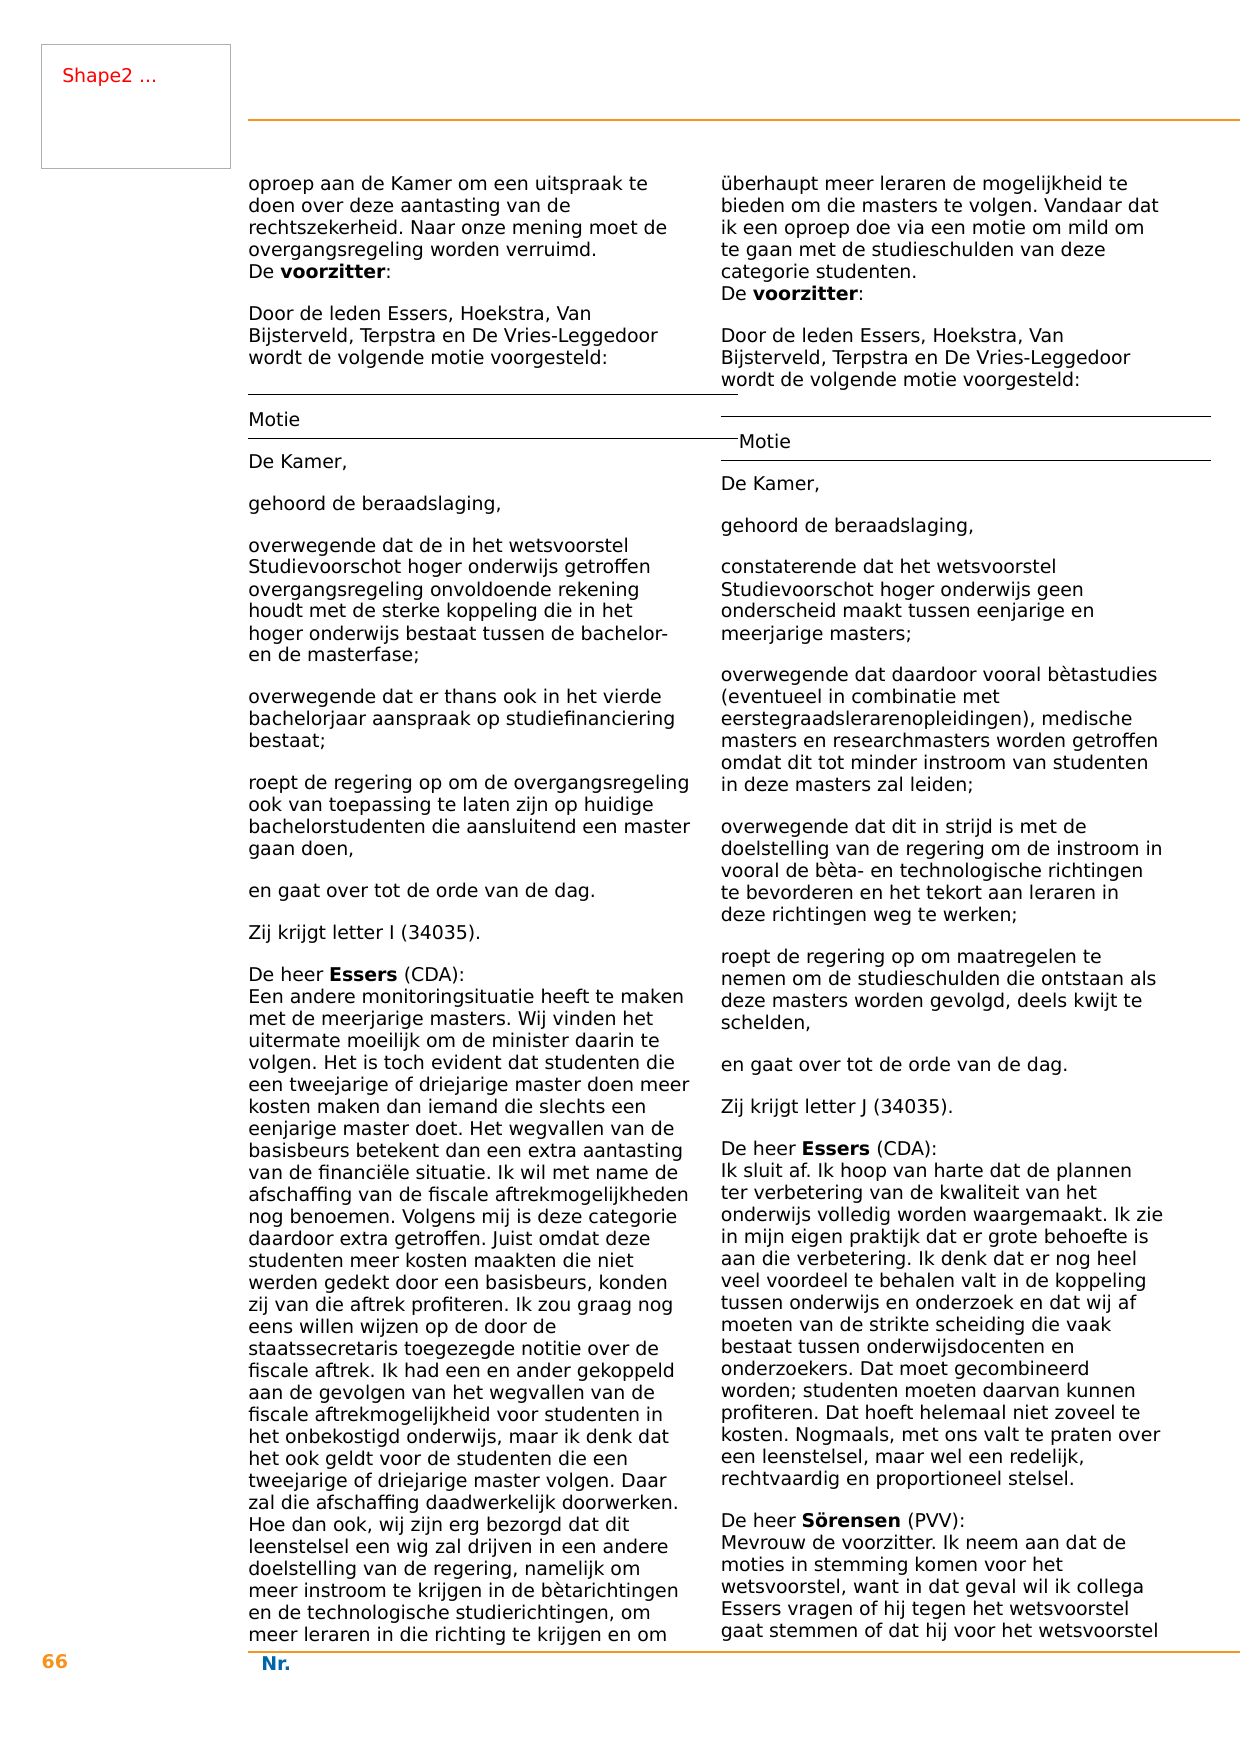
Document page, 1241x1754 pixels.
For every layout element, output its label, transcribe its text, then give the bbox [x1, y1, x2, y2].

text Door de leden Essers, Hoekstra, Van Bijsterveld, Terpstra en De Vries-Leggedoor wordt de volgende motie voorgesteld: [721, 325, 1163, 391]
text De voorzitter: [248, 261, 691, 283]
text Zij krijgt letter J (34035). [721, 1096, 1163, 1118]
text Motie [721, 431, 1163, 452]
text Ik sluit af. Ik hoop van harte dat de plannen ter verbetering van de kwaliteit van het onderwijs volledig worden waargemaakt. Ik zie in mijn eigen praktijk dat er grote behoefte is aan die verbetering. Ik denk dat er nog heel veel voordeel te behalen valt in de koppeling tussen onderwijs en onderzoek en dat wij af moeten van de strikte scheiding die vaak bestaat tussen onderwijsdocenten en onderzoekers. Dat moet gecombineerd worden; studenten moeten daarvan kunnen profiteren. Dat hoeft helemaal niet zoveel te kosten. Nogmaals, met ons valt te praten over een leenstelsel, maar wel een redelijk, rechtvaardig en proportioneel stelsel. [721, 1160, 1163, 1490]
text roept de regering op om maatregelen te nemen om de studieschulden die ontstaan als deze masters worden gevolgd, deels kwijt te schelden, [721, 946, 1163, 1034]
text roept de regering op om de overgangsregeling ook van toepassing te laten zijn op huidige bachelorstudenten die aansluitend een master gaan doen, [248, 772, 691, 860]
text constaterende dat het wetsvoorstel Studievoorschot hoger onderwijs geen onderscheid maakt tussen eenjarige en meerjarige masters; [721, 556, 1163, 644]
text Motie [248, 408, 691, 431]
text overwegende dat daardoor vooral bètastudies (eventueel in combinatie met eerstegraadslerarenopleidingen), medische masters en researchmasters worden getroffen omdat dit tot minder instroom van studenten in deze masters zal leiden; [721, 664, 1163, 796]
text De Kamer, [248, 451, 691, 472]
text en gaat over tot de orde van de dag. [248, 880, 691, 902]
text Mevrouw de voorzitter. Ik neem aan dat de moties in stemming komen voor het wetsvoorstel, want in dat geval wil ik collega Essers vragen of hij tegen het wetsvoorstel gaat stemmen of dat hij voor het wetsvoorstel [721, 1532, 1163, 1642]
text Hoe dan ook, wij zijn erg bezorgd dat dit leenstelsel een wig zal drijven in een andere doelstelling van de regering, namelijk om meer instroom te krijgen in de bètarichtingen en de technologische studierichtingen, om meer leraren in die richting te krijgen en om [248, 1514, 691, 1646]
text De heer Essers (CDA): [248, 964, 691, 986]
text De heer Essers (CDA): [721, 1138, 1163, 1160]
text De Kamer, [721, 472, 1163, 494]
text Een andere monitoringsituatie heeft te maken met de meerjarige masters. Wij vinden het uitermate moeilijk om de minister daarin te volgen. Het is toch evident dat studenten die een tweejarige of driejarige master doen meer kosten maken dan iemand die slechts een eenjarige master doet. Het wegvallen van de basisbeurs betekent dan een extra aantasting van de financiële situatie. Ik wil met name de afschaffing van de fiscale aftrekmogelijkheden nog benoemen. Volgens mij is deze categorie daardoor extra getroffen. Juist omdat deze studenten meer kosten maakten die niet werden gedekt door een basisbeurs, konden zij van die aftrek profiteren. Ik zou graag nog eens willen wijzen op de door de staatssecretaris toegezegde notitie over de fiscale aftrek. Ik had een en ander gekoppeld aan de gevolgen van het wegvallen van de fiscale aftrekmogelijkheid voor studenten in het onbekostigd onderwijs, maar ik denk dat het ook geldt voor de studenten die een tweejarige of driejarige master volgen. Daar zal die afschaffing daadwerkelijk doorwerken. [248, 986, 691, 1514]
text De heer Sörensen (PVV): [721, 1510, 1163, 1532]
text Zij krijgt letter I (34035). [248, 922, 691, 944]
text Door de leden Essers, Hoekstra, Van Bijsterveld, Terpstra en De Vries-Leggedoor wordt de volgende motie voorgesteld: [248, 303, 691, 369]
text overwegende dat de in het wetsvoorstel Studievoorschot hoger onderwijs getroffen overgangsregeling onvoldoende rekening houdt met de sterke koppeling die in het hoger onderwijs bestaat tussen de bachelor- en de masterfase; [248, 534, 691, 666]
text De voorzitter: [721, 283, 1163, 305]
text en gaat over tot de orde van de dag. [721, 1054, 1163, 1076]
text überhaupt meer leraren de mogelijkheid te bieden om die masters te volgen. Vandaar dat ik een oproep doe via een motie om mild om te gaan met de studieschulden van deze categorie studenten. [721, 173, 1163, 283]
text overwegende dat dit in strijd is met de doelstelling van de regering om de instroom in vooral de bèta- en technologische richtingen te bevorderen en het tekort aan leraren in deze richtingen weg te werken; [721, 816, 1163, 926]
text oproep aan de Kamer om een uitspraak te doen over deze aantasting van de rechtszekerheid. Naar onze mening moet de overgangsregeling worden verruimd. [248, 173, 691, 261]
text overwegende dat er thans ook in het vierde bachelorjaar aanspraak op studiefinanciering bestaat; [248, 686, 691, 752]
text gehoord de beraadslaging, [721, 514, 1163, 536]
text gehoord de beraadslaging, [248, 492, 691, 514]
